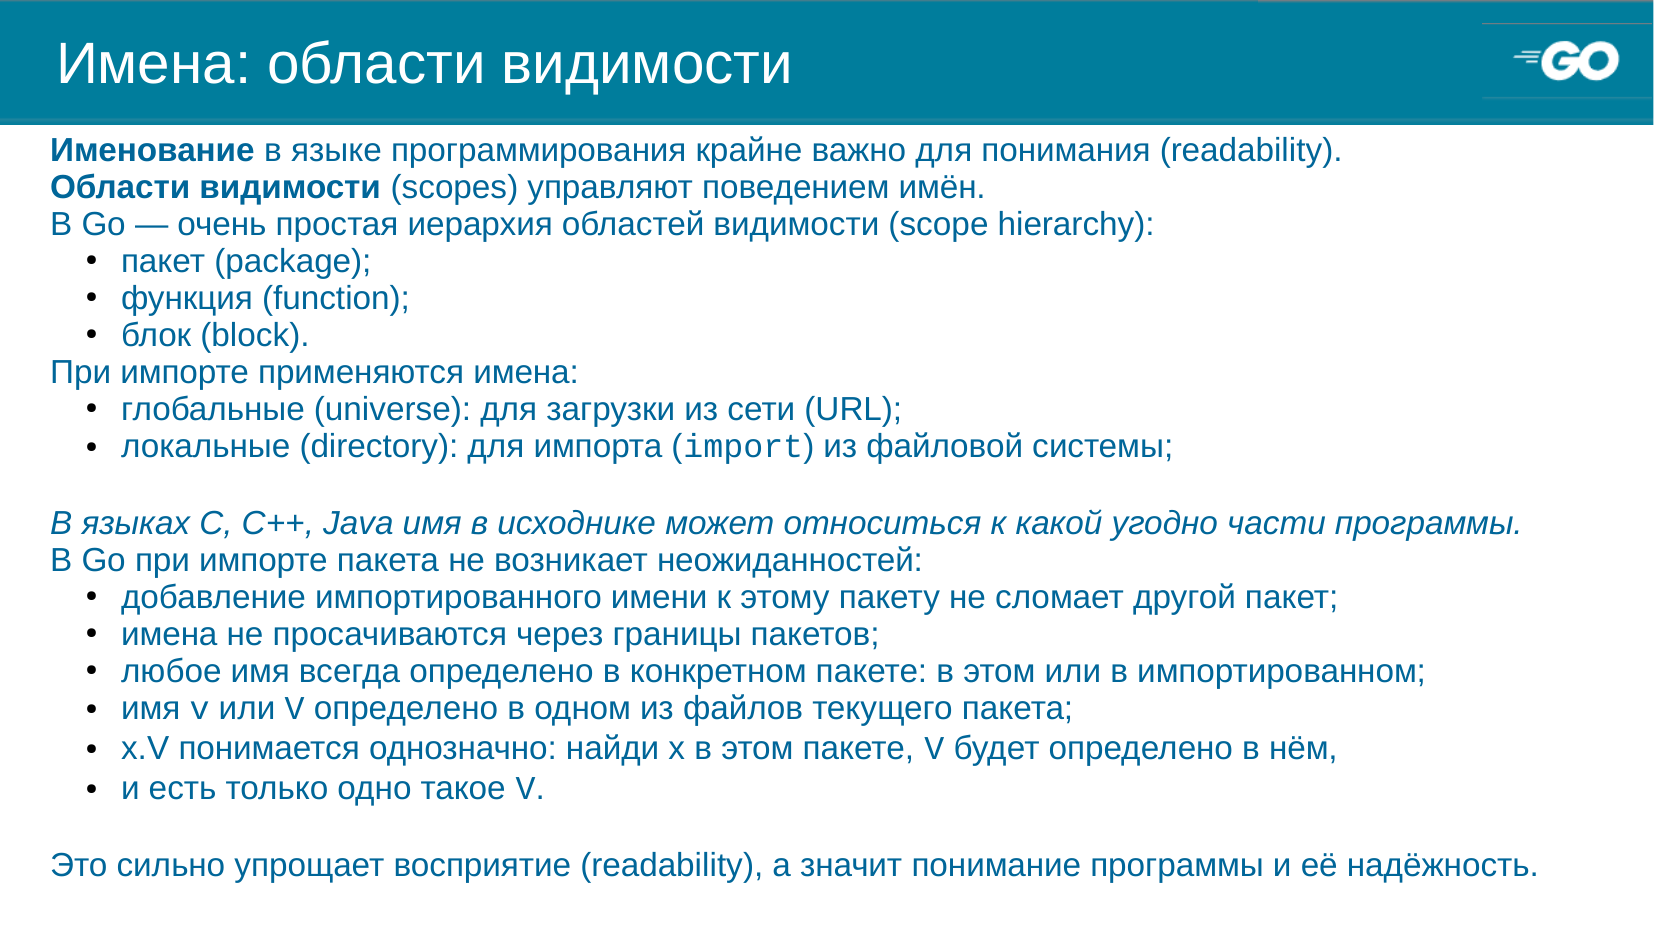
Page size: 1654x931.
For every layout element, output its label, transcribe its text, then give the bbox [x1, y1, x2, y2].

picture [1542, 41, 1619, 81]
text_box Именование в языке программирования крайне важно для понимания (readability). Области видимости (scopes) управляют поведением имён. В Go — очень простая иерархия областей видимости (scope hierarchy): пакет (package); функция (function); блок (block). При импорте применяются имена: глобальные (universe): для загрузки из сети (URL); локальные (directory): для импорта (import) из файловой системы; В языках C, C++, Java имя в исходнике может относиться к какой угодно части программы. В Go при импорте пакета не возникает неожиданностей: добавление импортированного имени к этому пакету не сломает другой пакет; имена не просачиваются через границы пакетов; любое имя всегда определено в конкретном пакете: в этом или в импортированном; имя v или V определено в одном из файлов текущего пакета; x.V понимается однозначно: найди x в этом пакете, V будет определено в нём, и есть только одно такое V. Это сильно упрощает восприятие (readability), а значит понимание программы и её надёжность. [35, 124, 1619, 901]
text_box Имена: области видимости [41, 23, 1495, 104]
